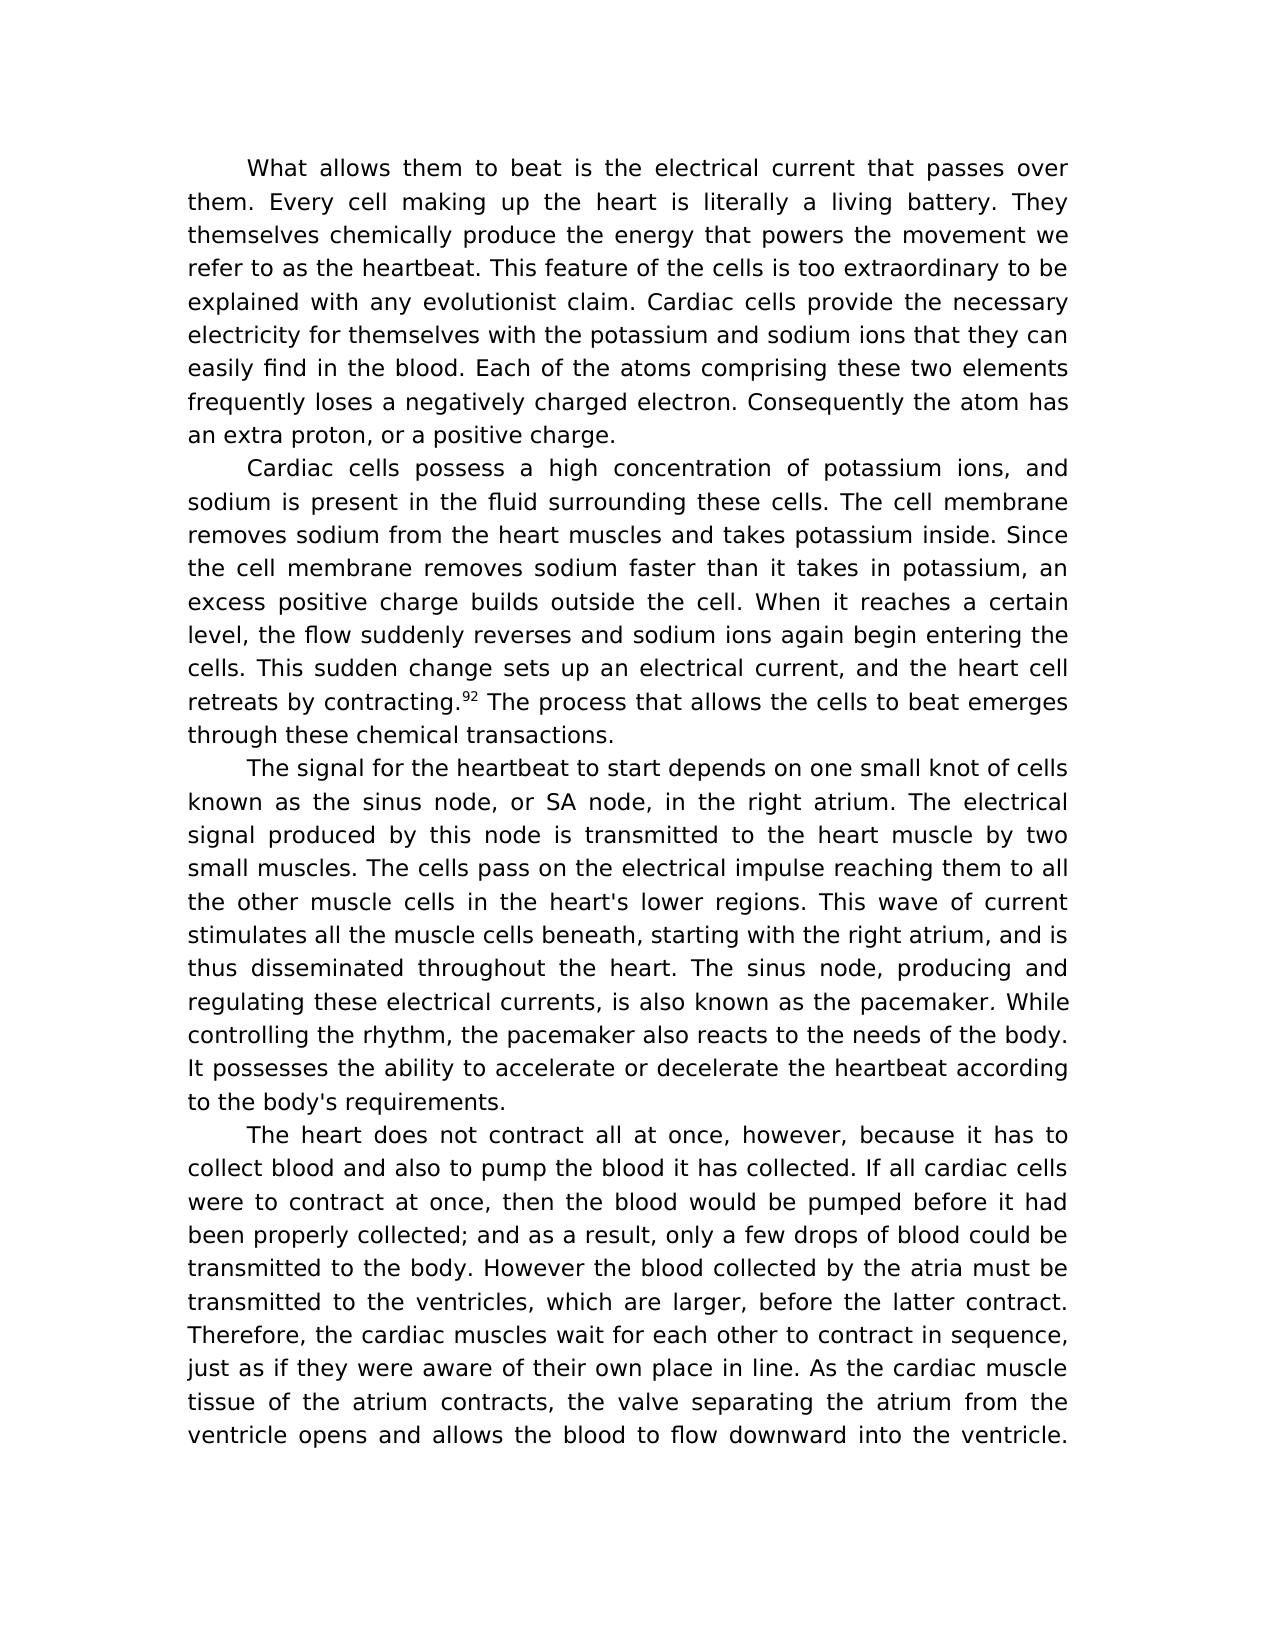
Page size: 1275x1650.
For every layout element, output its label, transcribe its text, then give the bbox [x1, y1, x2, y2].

text What allows them to beat is the electrical current that passes over them. Every cell making up the heart is literally a living battery. They themselves chemically produce the energy that powers the movement we refer to as the heartbeat. This feature of the cells is too extraordinary to be explained with any evolutionist claim. Cardiac cells provide the necessary electricity for themselves with the potassium and sodium ions that they can easily find in the blood. Each of the atoms comprising these two elements frequently loses a negatively charged electron. Consequently the atom has an extra proton, or a positive charge. [187, 150, 1070, 450]
text The signal for the heartbeat to start depends on one small knot of cells known as the sinus node, or SA node, in the right atrium. The electrical signal produced by this node is transmitted to the heart muscle by two small muscles. The cells pass on the electrical impulse reaching them to all the other muscle cells in the heart's lower regions. This wave of current stimulates all the muscle cells beneath, starting with the right atrium, and is thus disseminated throughout the heart. The sinus node, producing and regulating these electrical currents, is also known as the pacemaker. While controlling the rhythm, the pacemaker also reacts to the needs of the body. It possesses the ability to accelerate or decelerate the heartbeat according to the body's requirements. [187, 750, 1070, 1117]
text Cardiac cells possess a high concentration of potassium ions, and sodium is present in the fluid surrounding these cells. The cell membrane removes sodium from the heart muscles and takes potassium inside. Since the cell membrane removes sodium faster than it takes in potassium, an excess positive charge builds outside the cell. When it reaches a certain level, the flow suddenly reverses and sodium ions again begin entering the cells. This sudden change sets up an electrical current, and the heart cell retreats by contracting.92 The process that allows the cells to beat emerges through these chemical transactions. [187, 450, 1070, 750]
text The heart does not contract all at once, however, because it has to collect blood and also to pump the blood it has collected. If all cardiac cells were to contract at once, then the blood would be pumped before it had been properly collected; and as a result, only a few drops of blood could be transmitted to the body. However the blood collected by the atria must be transmitted to the ventricles, which are larger, before the latter contract. Therefore, the cardiac muscles wait for each other to contract in sequence, just as if they were aware of their own place in line. As the cardiac muscle tissue of the atrium contracts, the valve separating the atrium from the ventricle opens and allows the blood to flow downward into the ventricle. [187, 1117, 1070, 1450]
